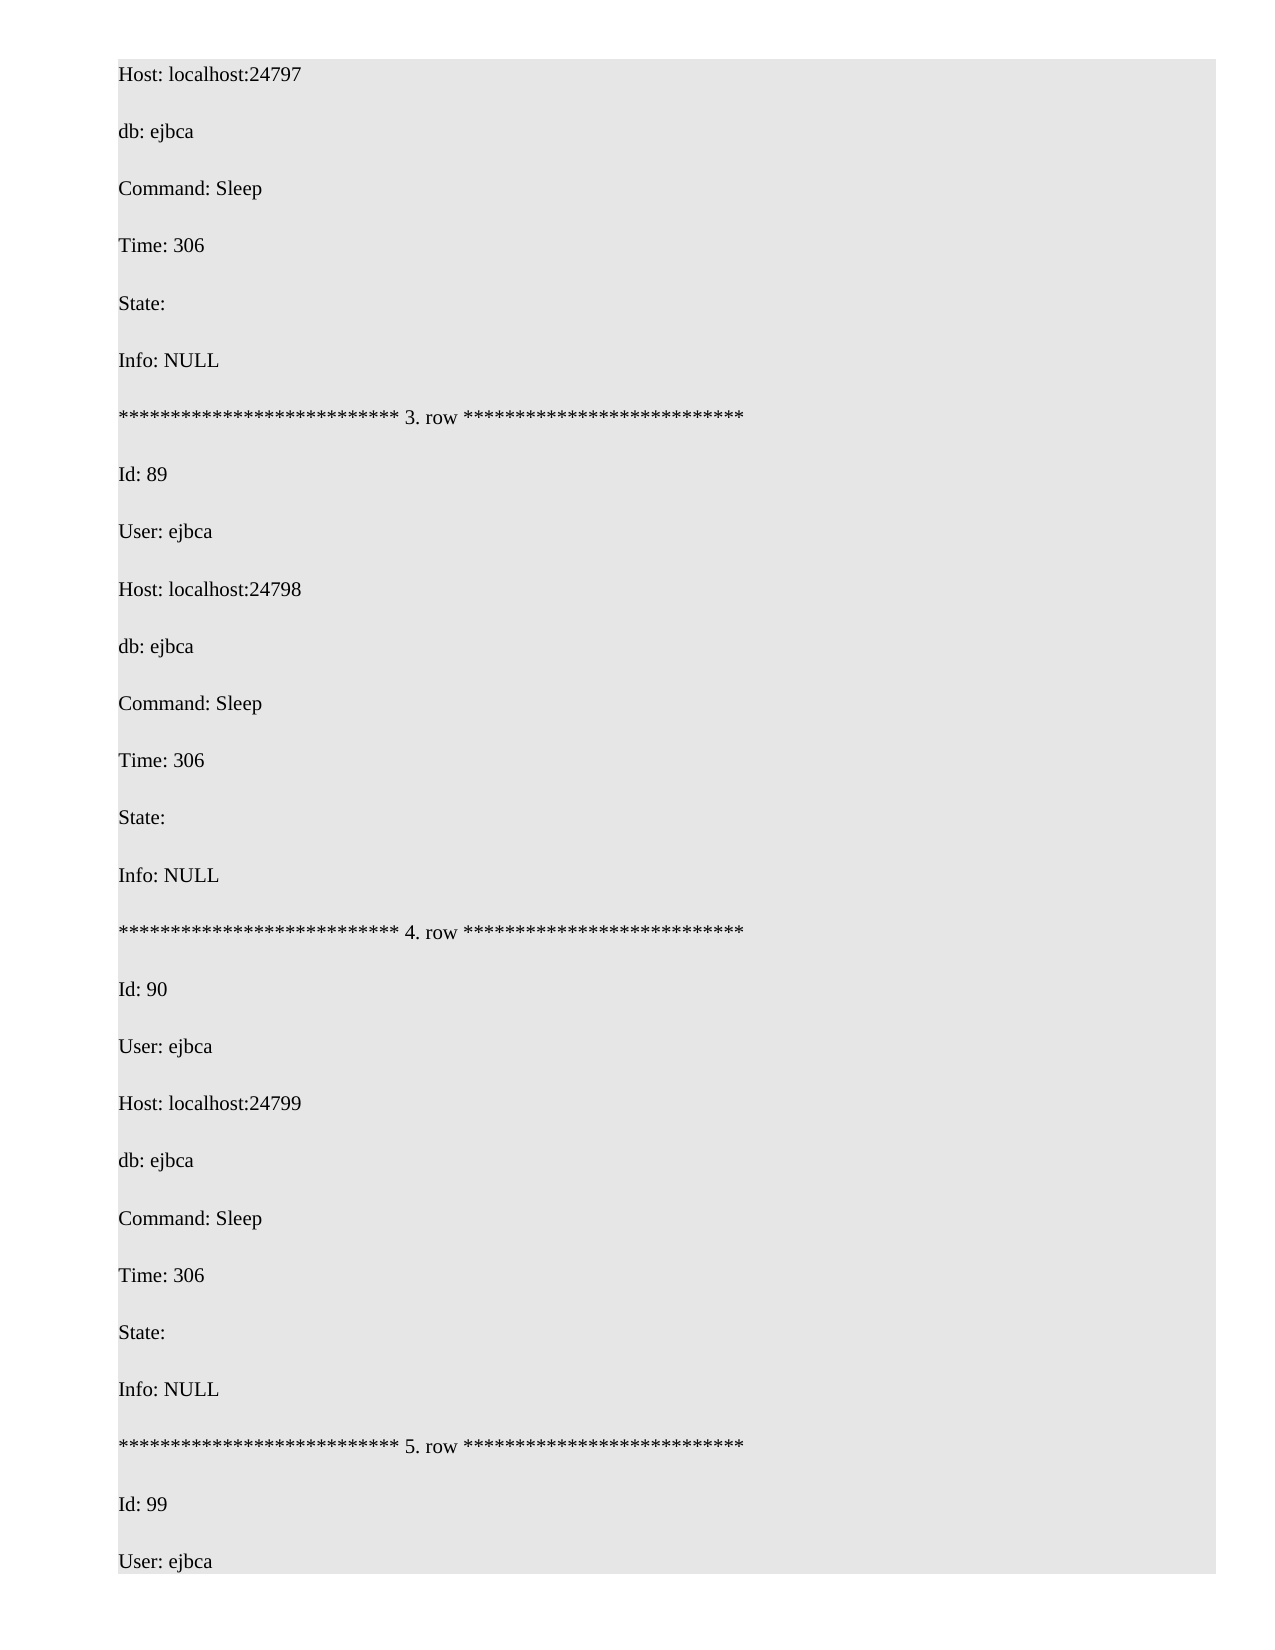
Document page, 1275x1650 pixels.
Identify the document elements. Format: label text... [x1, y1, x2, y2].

text Time: 306 [118, 745, 1216, 773]
text Host: localhost:24799 [118, 1088, 1216, 1116]
text Command: Sleep [118, 688, 1216, 716]
text Id: 89 [118, 459, 1216, 487]
text State: [118, 802, 1216, 830]
text Host: localhost:24798 [118, 574, 1216, 601]
text Id: 90 [118, 974, 1216, 1002]
text *************************** 5. row *************************** [118, 1432, 1216, 1459]
text Host: localhost:24797 [118, 59, 1216, 87]
text Command: Sleep [118, 173, 1216, 201]
text db: ejbca [118, 1146, 1216, 1173]
text User: ejbca [118, 1031, 1216, 1059]
text Id: 99 [118, 1489, 1216, 1516]
text db: ejbca [118, 116, 1216, 144]
text Info: NULL [118, 345, 1216, 373]
text *************************** 4. row *************************** [118, 917, 1216, 944]
text Info: NULL [118, 1374, 1216, 1402]
text Command: Sleep [118, 1203, 1216, 1231]
text User: ejbca [118, 517, 1216, 544]
text User: ejbca [118, 1546, 1216, 1574]
text db: ejbca [118, 631, 1216, 659]
text *************************** 3. row *************************** [118, 402, 1216, 430]
text Info: NULL [118, 860, 1216, 887]
text Time: 306 [118, 231, 1216, 258]
text State: [118, 1317, 1216, 1345]
text State: [118, 288, 1216, 316]
text Time: 306 [118, 1260, 1216, 1288]
